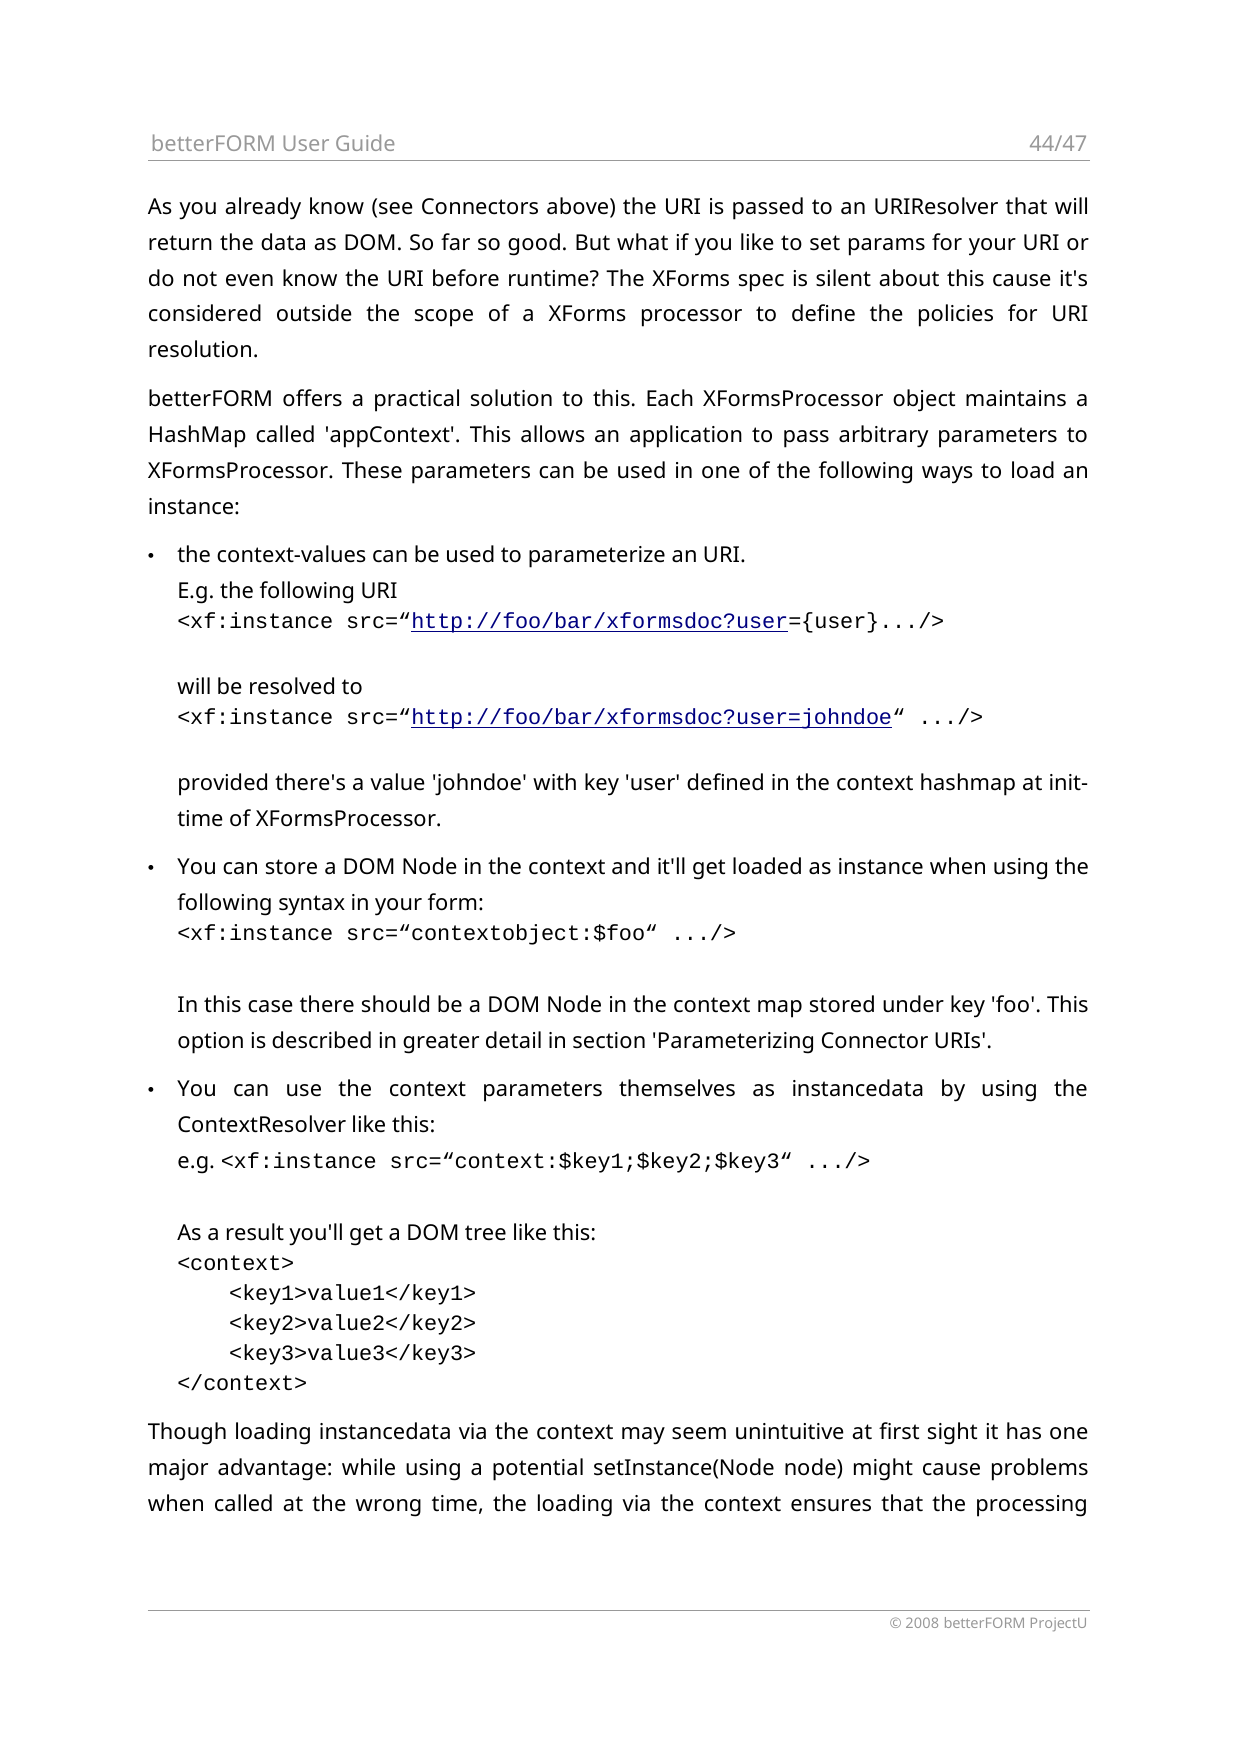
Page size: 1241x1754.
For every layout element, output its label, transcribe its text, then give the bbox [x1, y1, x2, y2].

list the context-values can be used to parameterize an URI. E.g. the following URI <xf:instance src=“http://foo/bar/xformsdoc?user={user}.../> will be resolved to <xf:instance src=“http://foo/bar/xformsdoc?user=johndoe“ .../> provided there's a value 'johndoe' with key 'user' defined in the context hashmap at init-time of XFormsProcessor. [148, 539, 1090, 833]
list You can use the context parameters themselves as instancedata by using the ContextResolver like this: e.g. <xf:instance src=“context:$key1;$key2;$key3“ .../> As a result you'll get a DOM tree like this: <context> <key1>value1</key1> <key2>value2</key2> <key3>value3</key3> </context> [148, 1073, 1090, 1397]
text As you already know (see Connectors above) the URI is passed to an URIResolver that will return the data as DOM. So far so good. But what if you like to set params for your URI or do not even know the URI before runtime? The XForms spec is silent about this cause it's considered outside the scope of a XForms processor to define the policies for URI resolution. [148, 191, 1090, 364]
list You can store a DOM Node in the context and it'll get loaded as instance when using the following syntax in your form: <xf:instance src=“contextobject:$foo“ .../> In this case there should be a DOM Node in the context map stored under key 'foo'. This option is described in greater detail in section 'Parameterizing Connector URIs'. [148, 851, 1090, 1055]
text Though loading instancedata via the context may seem unintuitive at first sight it has one major advantage: while using a potential setInstance(Node node) might cause problems when called at the wrong time, the loading via the context ensures that the processing [148, 1416, 1090, 1517]
text betterFORM offers a practical solution to this. Each XFormsProcessor object maintains a HashMap called 'appContext'. This allows an application to pass arbitrary parameters to XFormsProcessor. These parameters can be used in one of the following ways to load an instance: [148, 383, 1090, 521]
